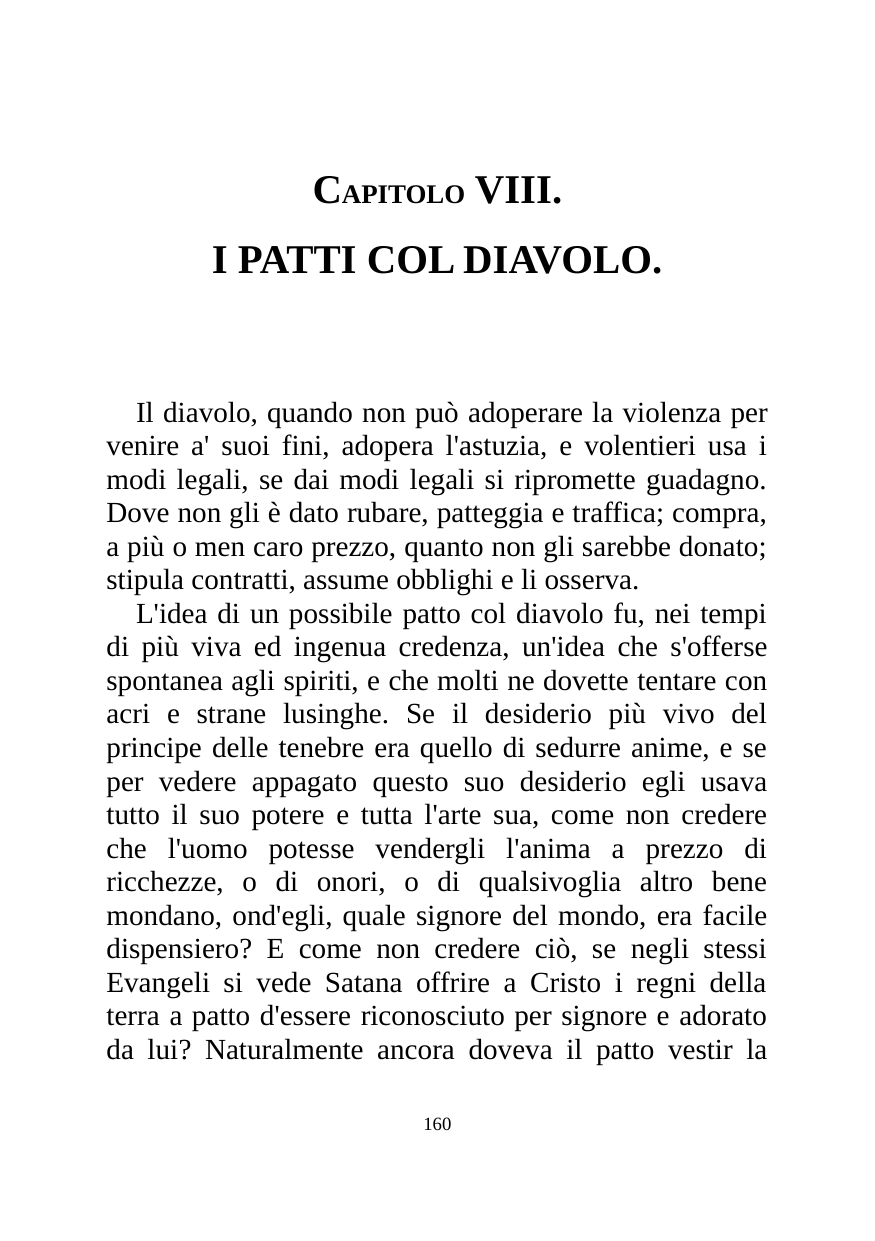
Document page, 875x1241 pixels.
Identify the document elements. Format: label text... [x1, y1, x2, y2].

text Il diavolo, quando non può adoperare la violenza per venire a' suoi fini, adopera l'astuzia, e volentieri usa i modi legali, se dai modi legali si ripromette guadagno. Dove non gli è dato rubare, patteggia e traffica; compra, a più o men caro prezzo, quanto non gli sarebbe donato; stipula contratti, assume obblighi e li osserva. [106, 395, 768, 596]
text L'idea di un possibile patto col diavolo fu, nei tempi di più viva ed ingenua credenza, un'idea che s'offerse spontanea agli spiriti, e che molti ne dovette tentare con acri e strane lusinghe. Se il desiderio più vivo del principe delle tenebre era quello di sedurre anime, e se per vedere appagato questo suo desiderio egli usava tutto il suo potere e tutta l'arte sua, come non credere che l'uomo potesse vendergli l'anima a prezzo di ricchezze, o di onori, o di qualsivoglia altro bene mondano, ond'egli, quale signore del mondo, era facile dispensiero? E come non credere ciò, se negli stessi Evangeli si vede Satana offrire a Cristo i regni della terra a patto d'essere riconosciuto per signore e adorato da lui? Naturalmente ancora doveva il patto vestir la [106, 596, 768, 1066]
subtitle Capitolo VIII. I PATTI COL DIAVOLO. [106, 165, 768, 283]
